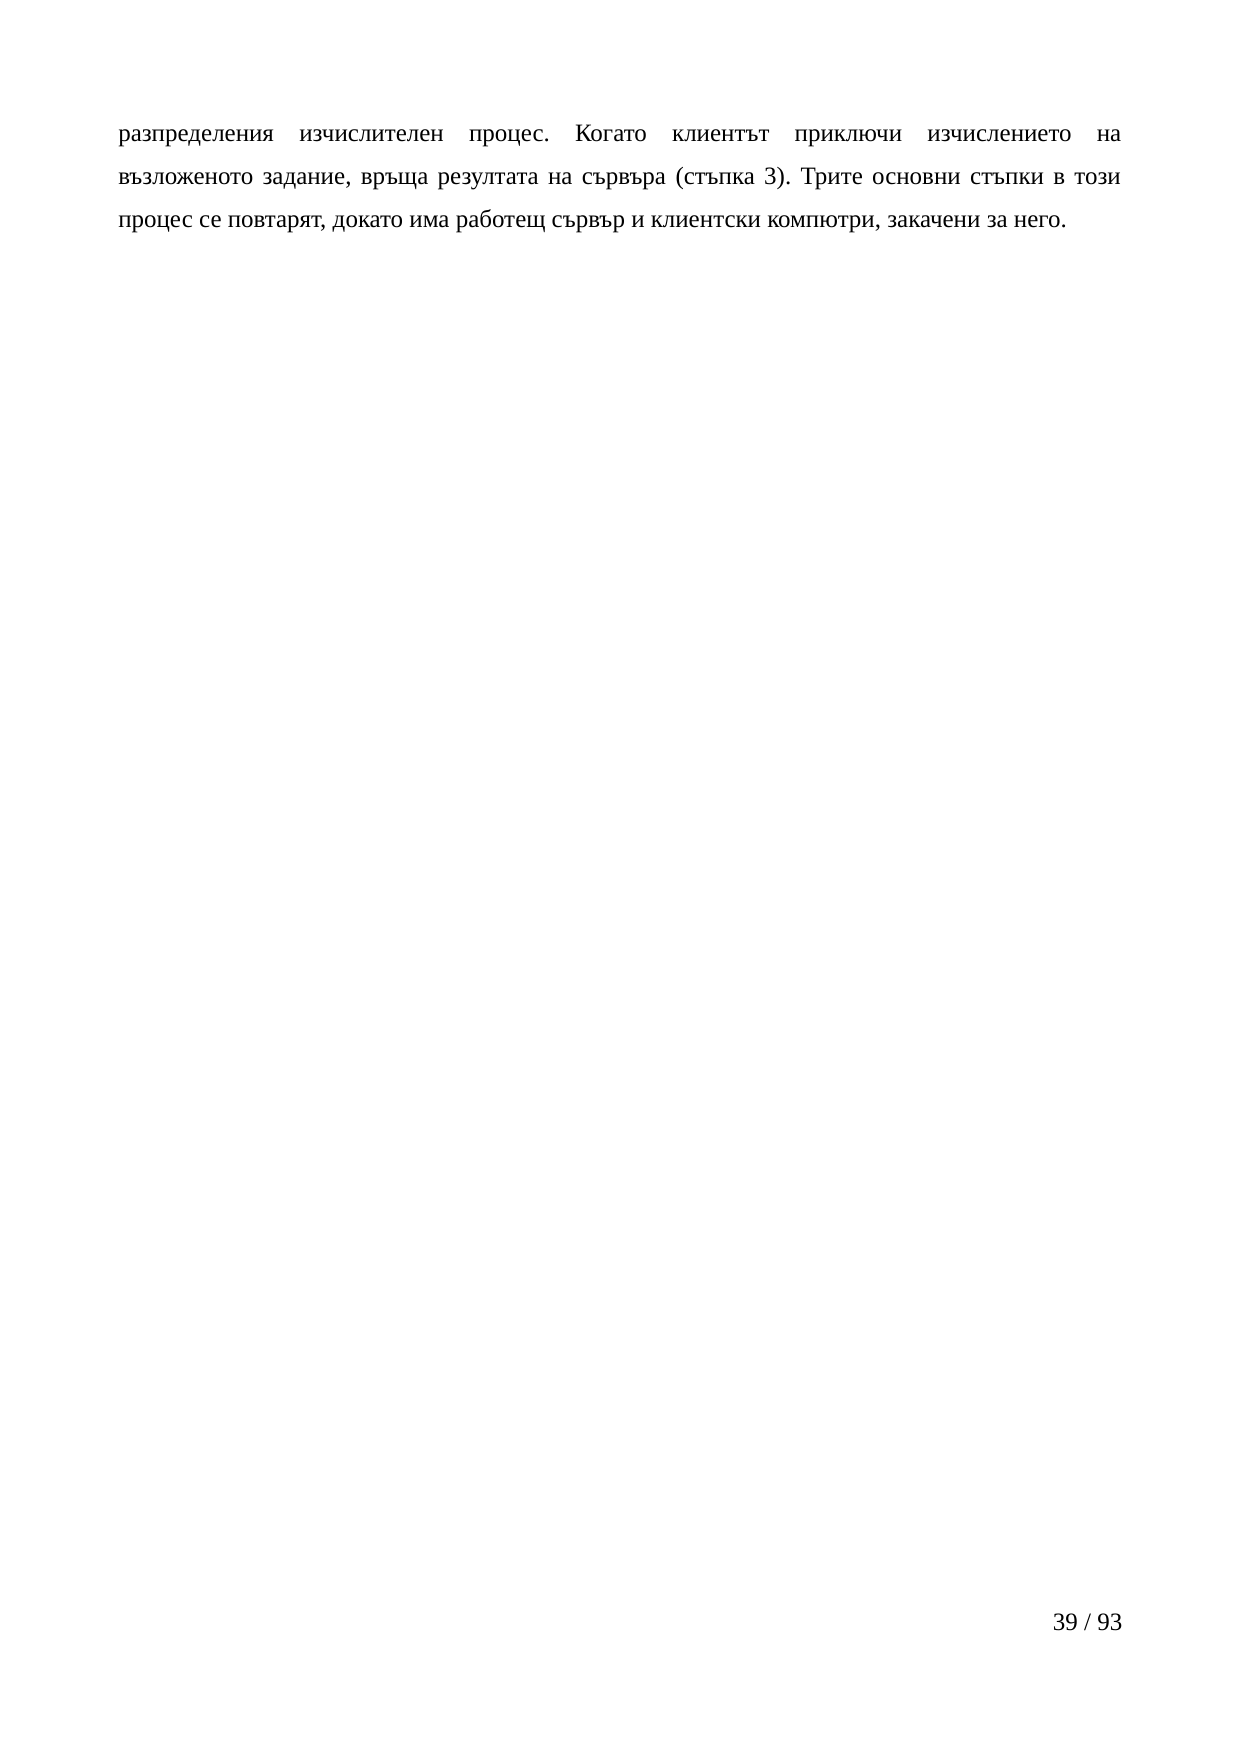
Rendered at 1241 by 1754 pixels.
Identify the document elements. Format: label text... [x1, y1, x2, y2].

text разпределения изчислителен процес. Когато клиентът приключи изчислението на възложеното задание, връща резултата на сървъра (стъпка 3). Трите основни стъпки в този процес се повтарят, докато има работещ сървър и клиентски компютри, закачени за него. [118, 118, 1122, 233]
